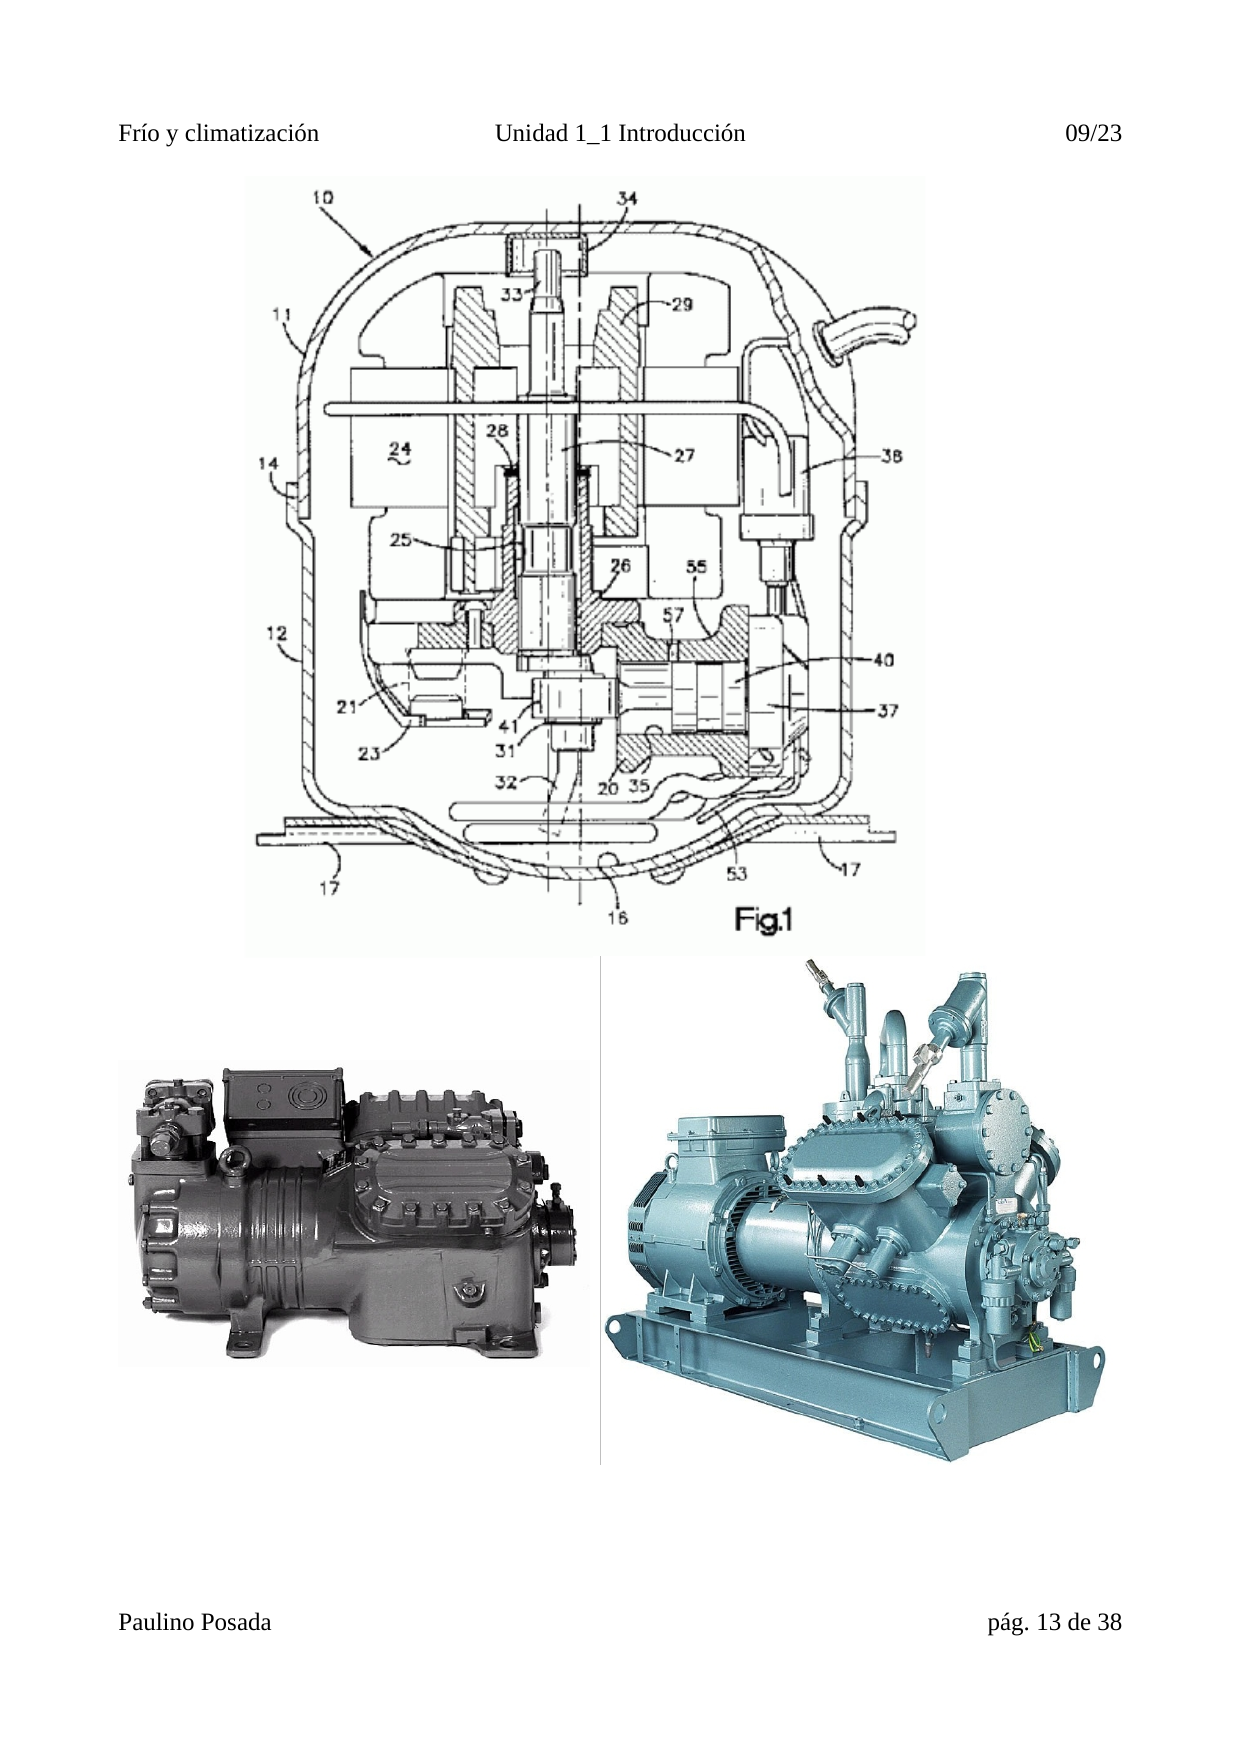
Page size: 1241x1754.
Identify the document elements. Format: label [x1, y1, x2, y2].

picture [233, 176, 1122, 1469]
picture [118, 1060, 592, 1373]
